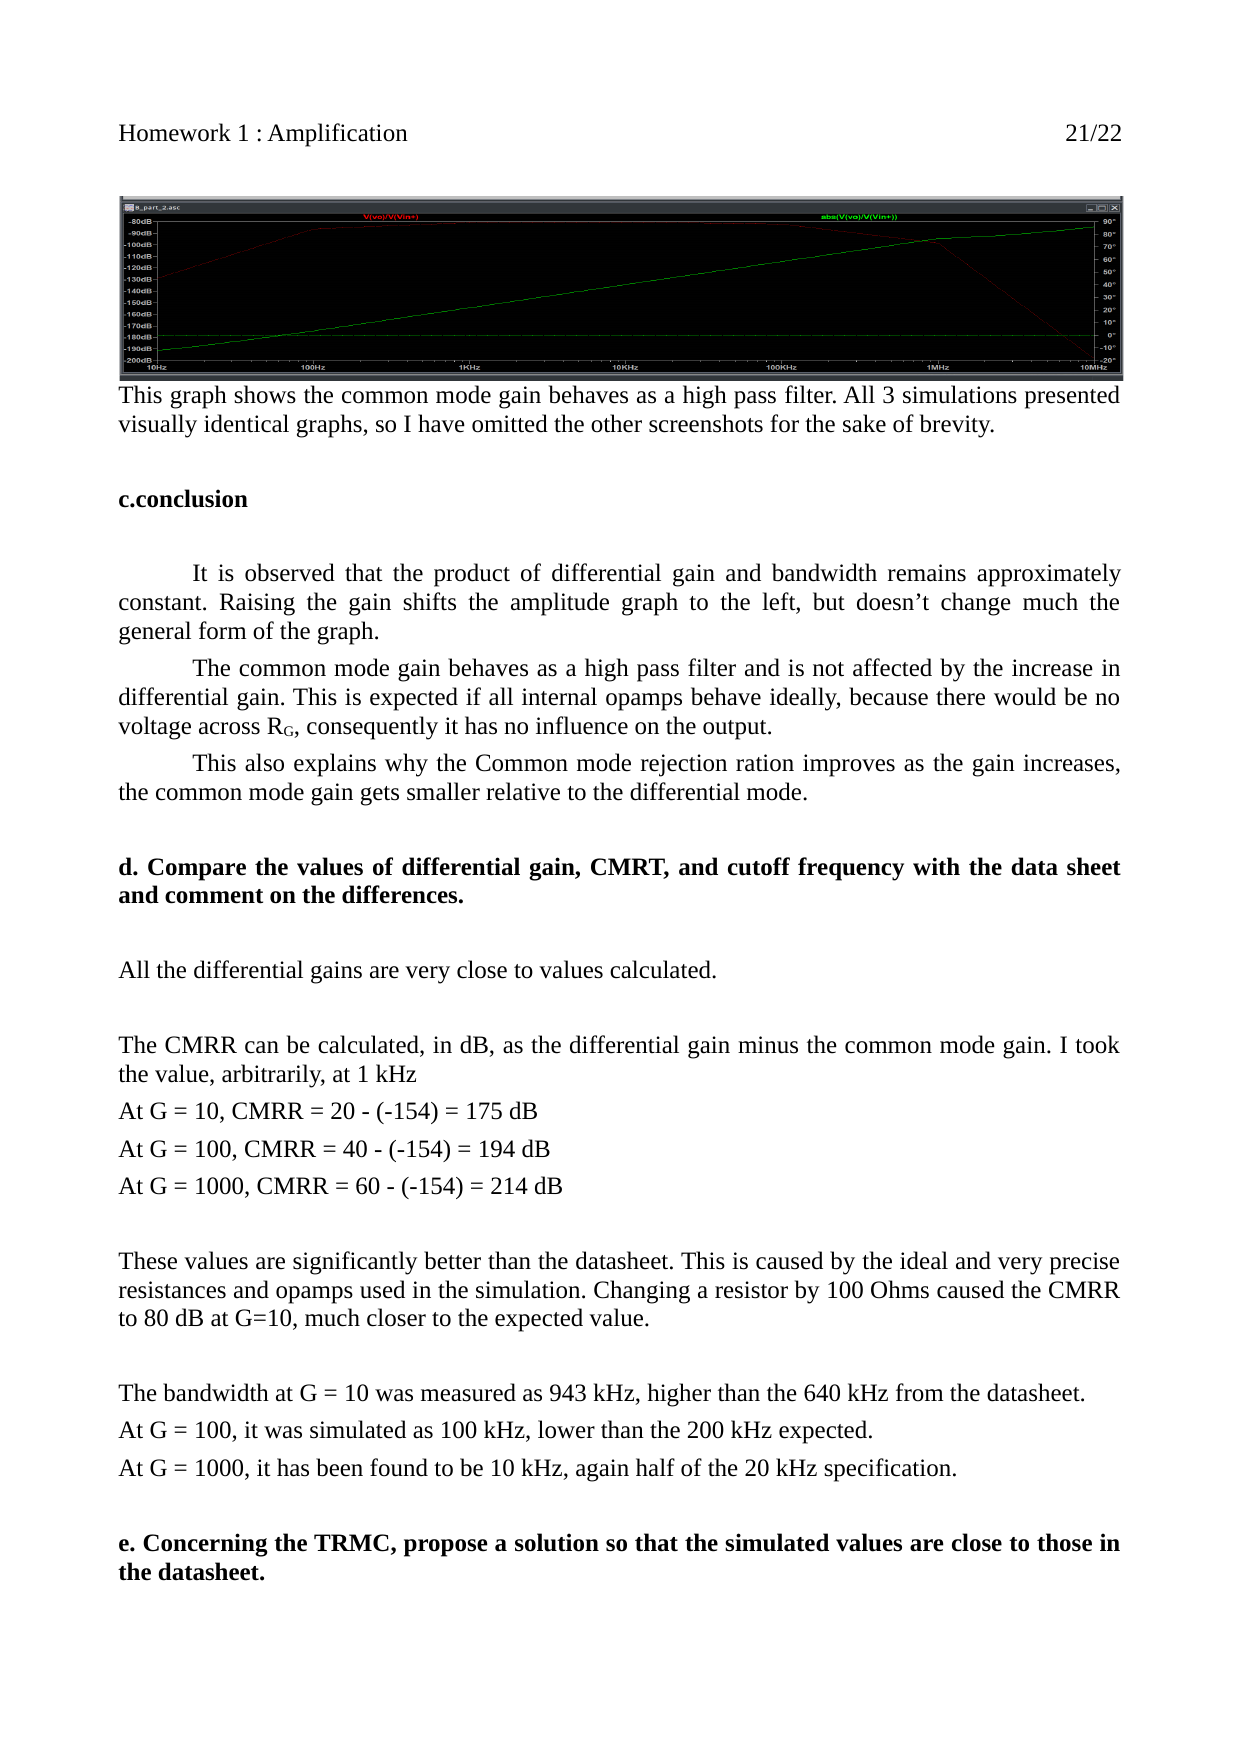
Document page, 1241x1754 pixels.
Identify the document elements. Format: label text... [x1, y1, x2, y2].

text d. Compare the values of differential gain, CMRT, and cutoff frequency with the data sheet and comment on the differences. [118, 852, 1122, 909]
text All the differential gains are very close to values calculated. [118, 955, 1122, 984]
text This graph shows the common mode gain behaves as a high pass filter. All 3 simulations presented visually identical graphs, so I have omitted the other screenshots for the sake of brevity. [118, 176, 1122, 438]
text These values are significantly better than the datasheet. This is caused by the ideal and very precise resistances and opamps used in the simulation. Changing a resistor by 100 Ohms caused the CMRR to 80 dB at G=10, much closer to the expected value. [118, 1246, 1122, 1332]
text It is observed that the product of differential gain and bandwidth remains approximately constant. Raising the gain shifts the amplitude graph to the left, but doesn’t change much the general form of the graph. [118, 558, 1122, 645]
text At G = 1000, CMRR = 60 - (-154) = 214 dB [118, 1171, 1122, 1200]
text This also explains why the Common mode rejection ration improves as the gain increases, the common mode gain gets smaller relative to the differential mode. [118, 748, 1122, 806]
text At G = 100, CMRR = 40 - (-154) = 194 dB [118, 1134, 1122, 1162]
text e. Concerning the TRMC, propose a solution so that the simulated values are close to those in the datasheet. [118, 1528, 1122, 1585]
text At G = 10, CMRR = 20 - (-154) = 175 dB [118, 1096, 1122, 1125]
text c.conclusion [118, 484, 1122, 512]
picture [119, 285, 1124, 381]
text At G = 100, it was simulated as 100 kHz, lower than the 200 kHz expected. [118, 1416, 1122, 1444]
text The CMRR can be calculated, in dB, as the differential gain minus the common mode gain. I took the value, arbitrarily, at 1 kHz [118, 1030, 1122, 1088]
text At G = 1000, it has been found to be 10 kHz, again half of the 20 kHz specification. [118, 1453, 1122, 1482]
text The bandwidth at G = 10 was measured as 943 kHz, higher than the 640 kHz from the datasheet. [118, 1378, 1122, 1407]
text The common mode gain behaves as a high pass filter and is not affected by the increase in differential gain. This is expected if all internal opamps behave ideally, because there would be no voltage across RG, consequently it has no influence on the output. [118, 653, 1122, 740]
